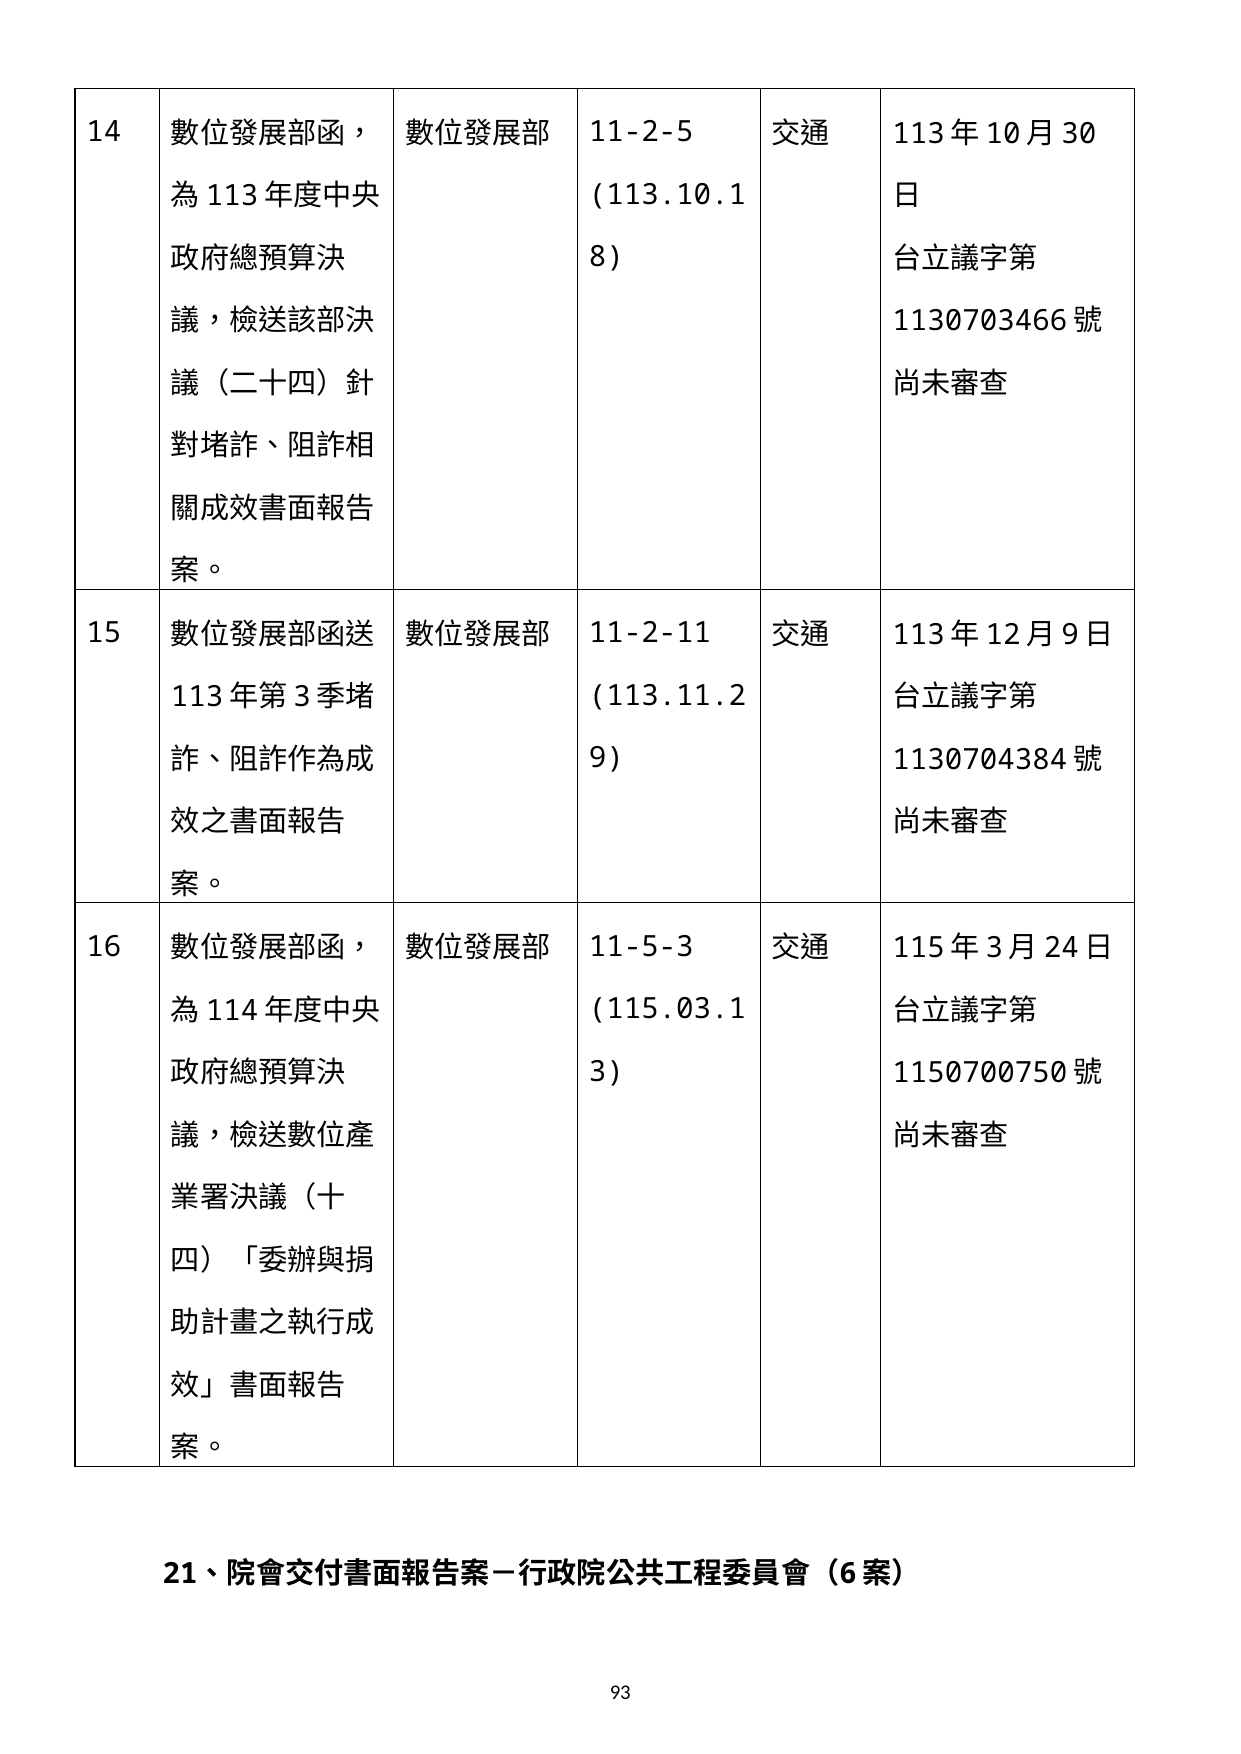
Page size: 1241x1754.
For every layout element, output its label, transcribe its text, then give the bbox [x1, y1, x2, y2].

table_cell 數位發展部 [394, 590, 577, 902]
table_cell 數位發展部函，為114年度中央政府總預算決議，檢送數位產業署決議（十四）「委辦與捐助計畫之執行成效」書面報告案。 [160, 903, 393, 1466]
table_cell 交通 [761, 590, 880, 902]
table_cell 數位發展部 [394, 89, 577, 589]
table_cell 15 [76, 590, 159, 902]
table_cell 11-5-3 (115.03.13) [578, 903, 760, 1466]
subtitle 21、院會交付書面報告案－行政院公共工程委員會（6案） [75, 1529, 1165, 1592]
table_cell 16 [76, 903, 159, 1466]
table_cell 113年12月9日 台立議字第1130704384號 尚未審查 [881, 590, 1134, 902]
table_cell 數位發展部 [394, 903, 577, 1466]
table_cell 11-2-11 (113.11.29) [578, 590, 760, 902]
table_cell 11-2-5 (113.10.18) [578, 89, 760, 589]
table_cell 14 [76, 89, 159, 589]
table_cell 數位發展部函，為113年度中央政府總預算決議，檢送該部決議（二十四）針對堵詐、阻詐相關成效書面報告案。 [160, 89, 393, 589]
table_cell 交通 [761, 89, 880, 589]
table_cell 數位發展部函送113年第3季堵詐、阻詐作為成效之書面報告案。 [160, 590, 393, 902]
table_cell 115年3月24日 台立議字第1150700750號 尚未審查 [881, 903, 1134, 1466]
table_cell 交通 [761, 903, 880, 1466]
table_cell 113年10月30日 台立議字第1130703466號 尚未審查 [881, 89, 1134, 589]
